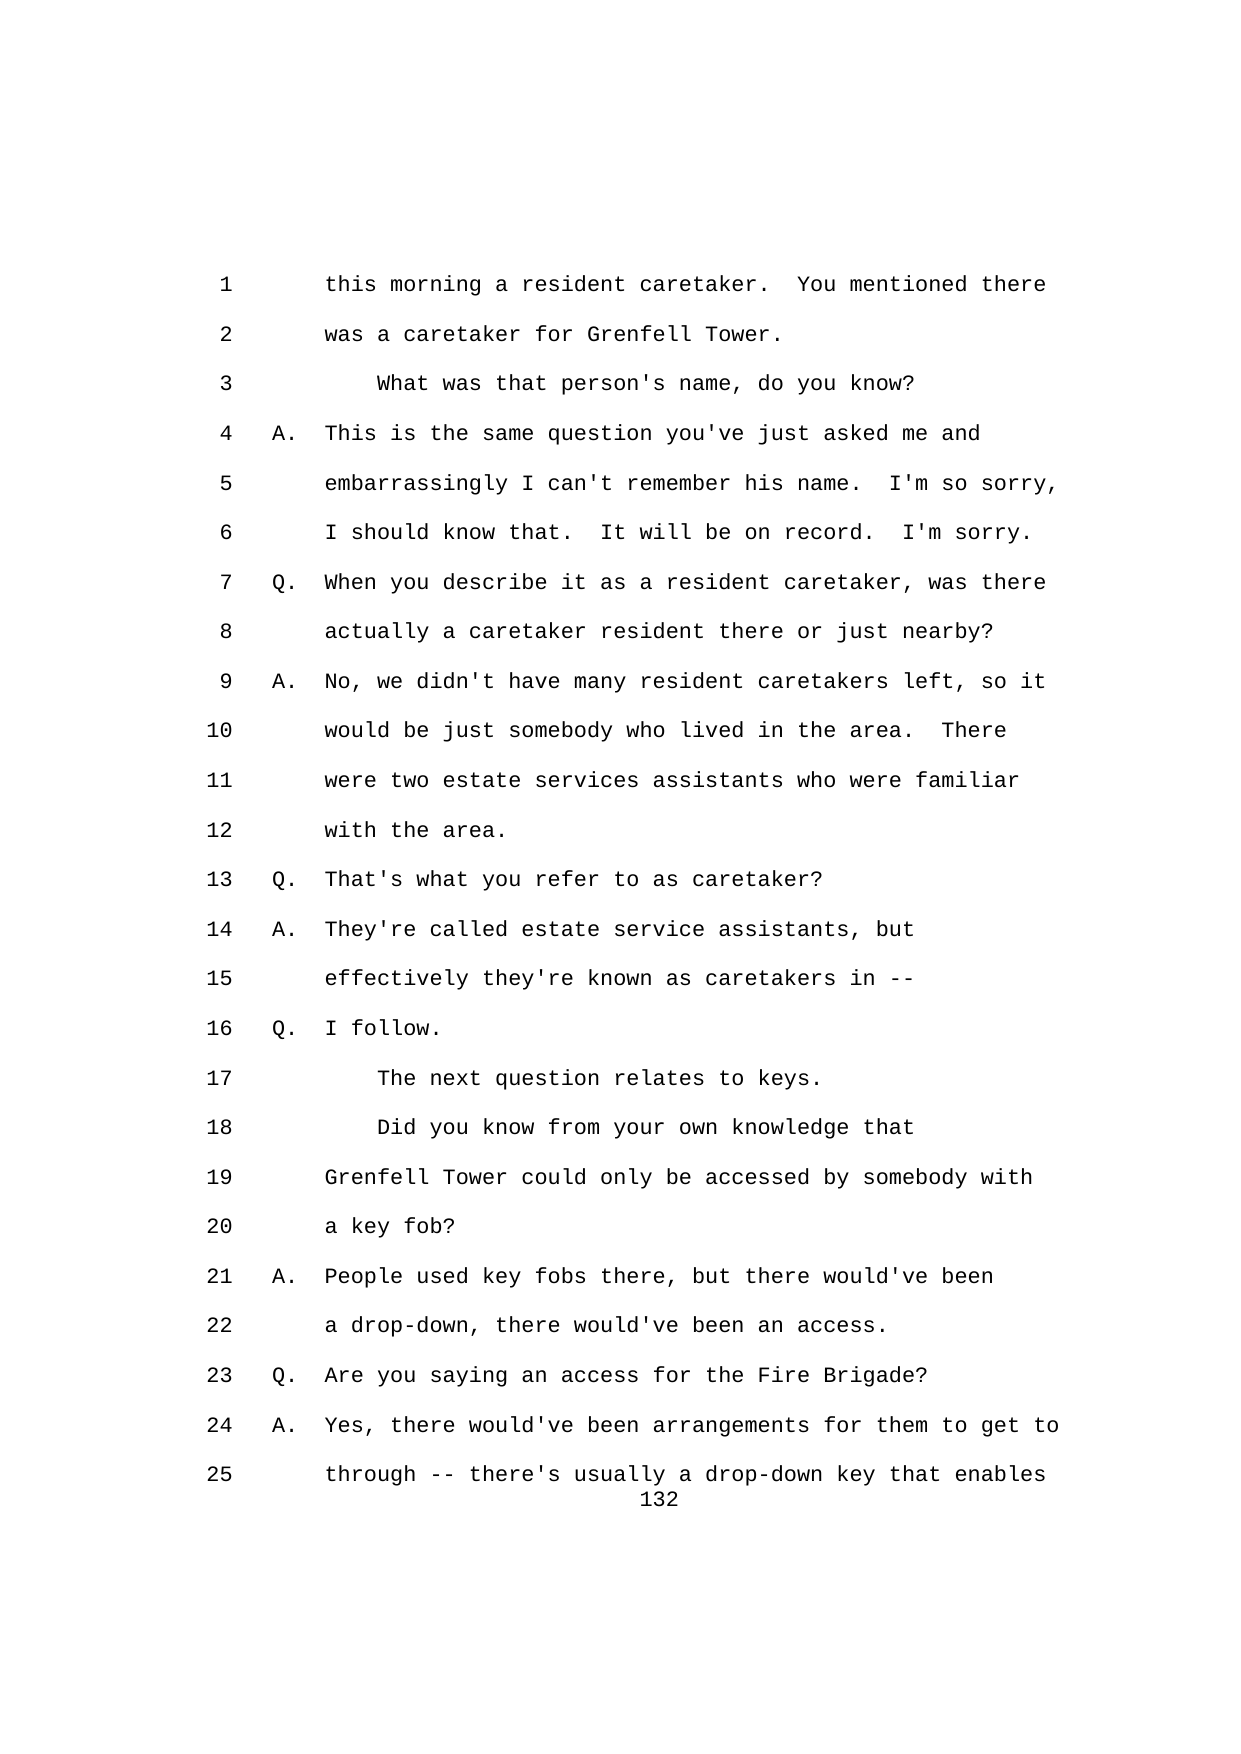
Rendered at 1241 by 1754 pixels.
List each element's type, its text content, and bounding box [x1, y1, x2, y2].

text 3 What was that person's name, do you know? [75, 372, 1165, 397]
text 9 A. No, we didn't have many resident caretakers left, so it [75, 670, 1165, 695]
text 1 this morning a resident caretaker. You mentioned there [75, 273, 1165, 298]
text 15 effectively they're known as caretakers in -- [75, 967, 1165, 992]
text 12 with the area. [75, 819, 1165, 843]
text 16 Q. I follow. [75, 1017, 1165, 1042]
text 25 through -- there's usually a drop-down key that enables [75, 1463, 1165, 1488]
text 7 Q. When you describe it as a resident caretaker, was there [75, 571, 1165, 596]
text 14 A. They're called estate service assistants, but [75, 918, 1165, 943]
text 17 The next question relates to keys. [75, 1067, 1165, 1091]
text 6 I should know that. It will be on record. I'm sorry. [75, 521, 1165, 546]
text 21 A. People used key fobs there, but there would've been [75, 1265, 1165, 1290]
text 23 Q. Are you saying an access for the Fire Brigade? [75, 1364, 1165, 1389]
text 132 [75, 1488, 1165, 1513]
text 2 was a caretaker for Grenfell Tower. [75, 323, 1165, 348]
text 24 A. Yes, there would've been arrangements for them to get to [75, 1414, 1165, 1438]
text 20 a key fob? [75, 1215, 1165, 1240]
text 8 actually a caretaker resident there or just nearby? [75, 620, 1165, 645]
text 13 Q. That's what you refer to as caretaker? [75, 868, 1165, 893]
text 10 would be just somebody who lived in the area. There [75, 719, 1165, 744]
text 4 A. This is the same question you've just asked me and [75, 422, 1165, 447]
text 19 Grenfell Tower could only be accessed by somebody with [75, 1166, 1165, 1191]
text 5 embarrassingly I can't remember his name. I'm so sorry, [75, 472, 1165, 496]
text 11 were two estate services assistants who were familiar [75, 769, 1165, 794]
text 18 Did you know from your own knowledge that [75, 1116, 1165, 1141]
text 22 a drop-down, there would've been an access. [75, 1314, 1165, 1339]
